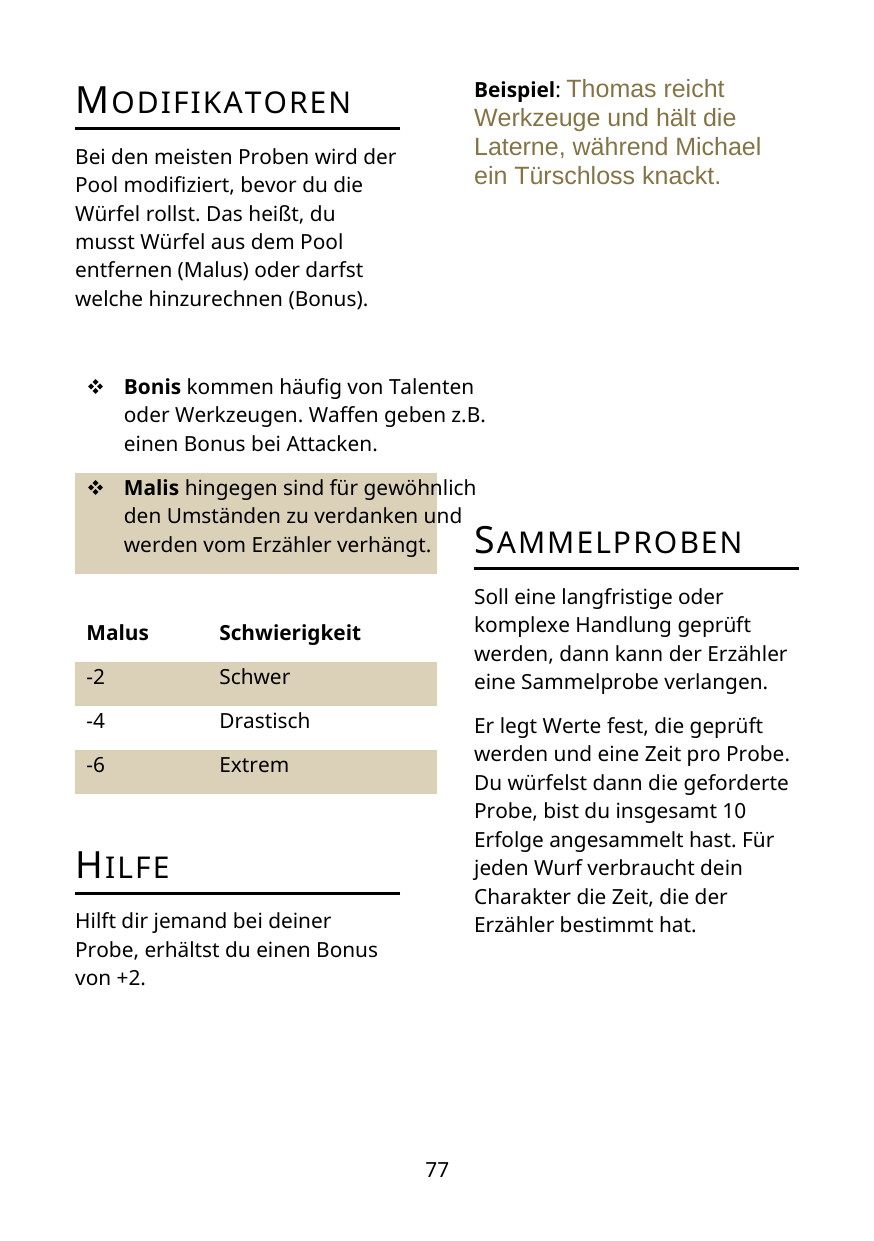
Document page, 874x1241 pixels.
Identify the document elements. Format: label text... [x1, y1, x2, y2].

text Beispiel: Thomas reicht Werkzeuge und hält die Laterne, während Michael ein Türschloss knackt. [474, 74, 799, 190]
subtitle Hilfe [75, 838, 400, 892]
table_cell Drastisch [208, 706, 437, 750]
table_cell Schwer [208, 662, 437, 706]
text Hilft dir jemand bei deiner Probe, erhältst du einen Bonus von +2. [75, 906, 400, 992]
subtitle Modifikatoren [75, 74, 400, 127]
table_cell Extrem [208, 750, 437, 794]
table_cell -4 [75, 706, 208, 750]
table_cell -2 [75, 662, 208, 706]
text Bei den meisten Proben wird der Pool modifiziert, bevor du die Würfel rollst. Das heißt, du musst Würfel aus dem Pool entfernen (Malus) oder darfst welche hinzurechnen (Bonus). [75, 142, 400, 312]
table_header Bonis kommen häufig von Talenten oder Werkzeugen. Waffen geben z.B. einen Bonus bei Attacken. [75, 372, 437, 473]
table_header Malus [75, 618, 208, 662]
table_cell Malis hingegen sind für gewöhnlich den Umständen zu verdanken und werden vom Erzähler verhängt. [75, 473, 437, 574]
table_header Schwierigkeit [208, 618, 437, 662]
text Er legt Werte fest, die geprüft werden und eine Zeit pro Probe. Du würfelst dann die geforderte Probe, bist du insgesamt 10 Erfolge angesammelt hast. Für jeden Wurf verbraucht dein Charakter die Zeit, die der Erzähler bestimmt hat. [474, 711, 799, 939]
subtitle Sammelproben [474, 514, 799, 567]
table_cell -6 [75, 750, 208, 794]
text Soll eine langfristige oder komplexe Handlung geprüft werden, dann kann der Erzähler eine Sammelprobe verlangen. [474, 582, 799, 696]
